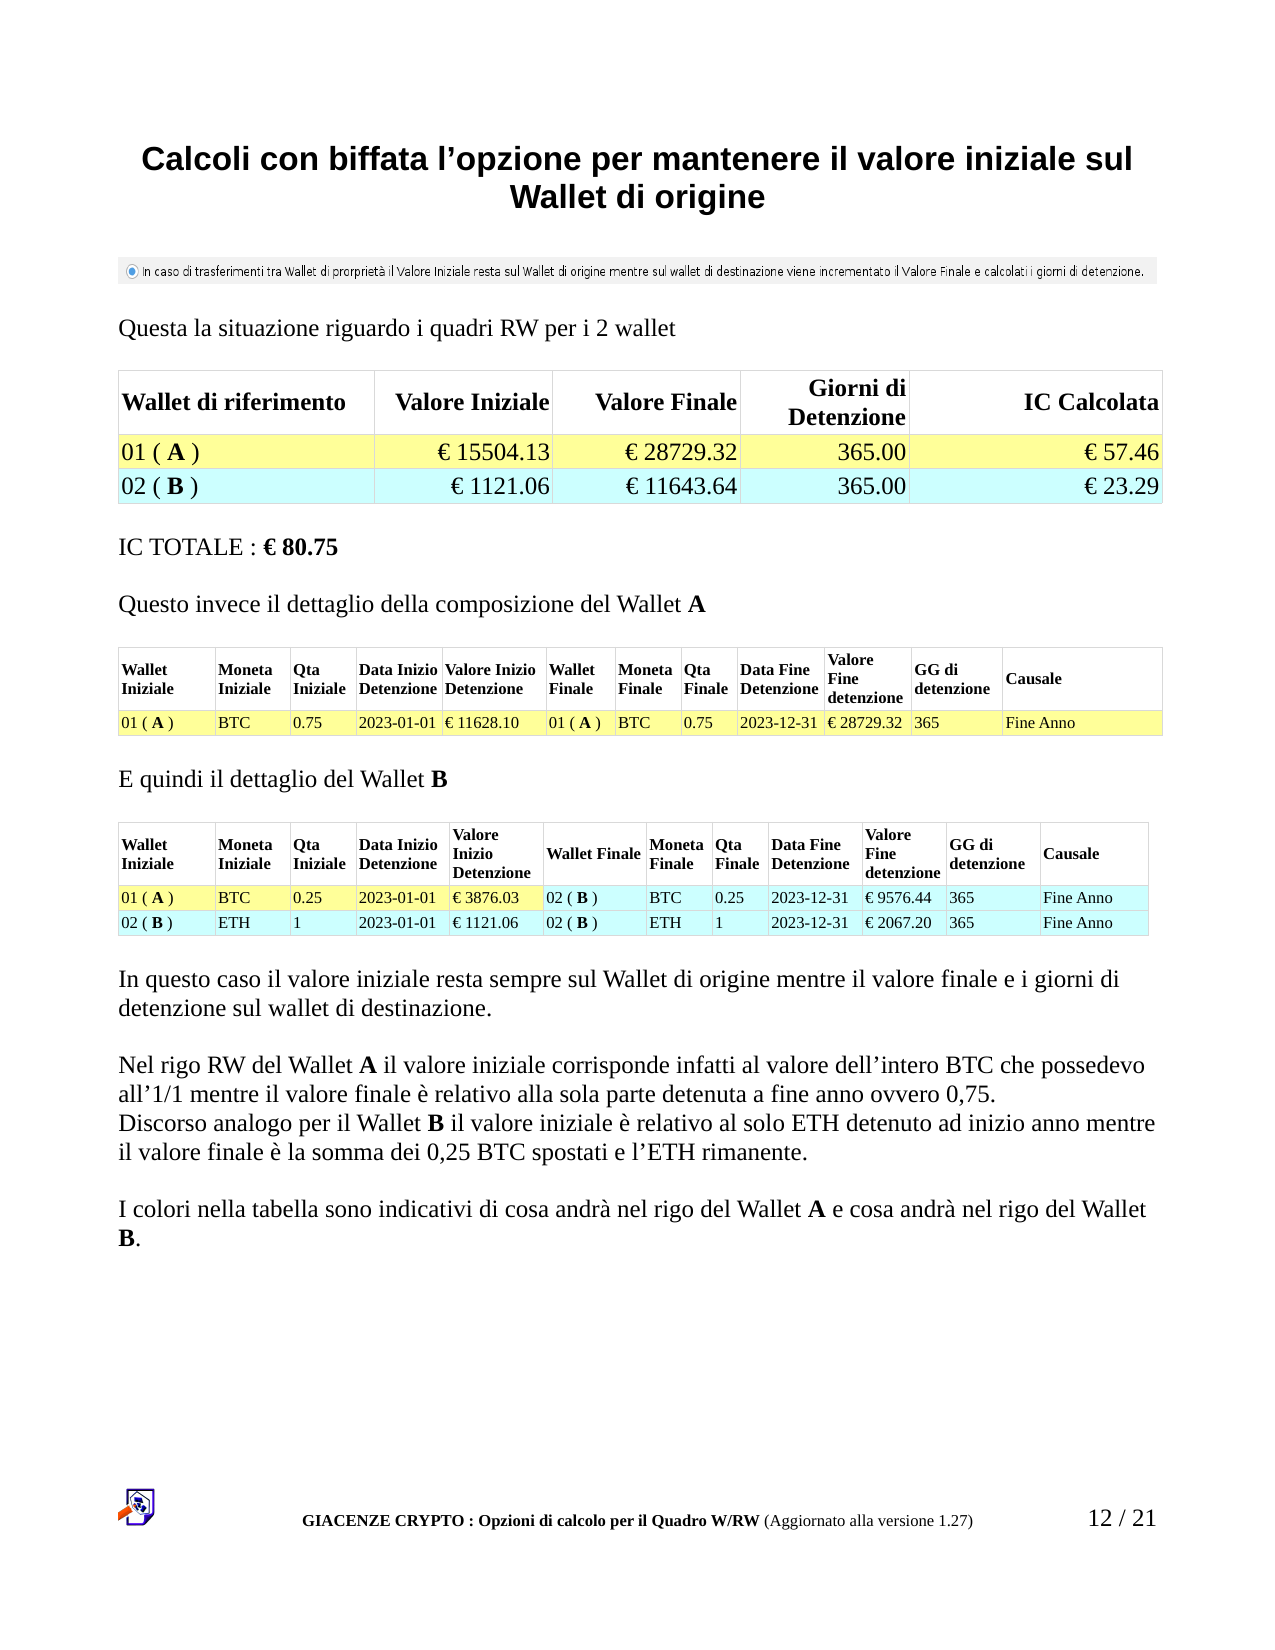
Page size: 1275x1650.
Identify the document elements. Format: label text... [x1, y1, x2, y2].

table_cell € 9576.44 [863, 886, 946, 910]
table_cell € 15504.13 [375, 435, 552, 468]
table_cell € 1121.06 [375, 469, 552, 503]
table_cell € 2067.20 [863, 911, 946, 935]
table_cell 01 ( A ) [119, 886, 215, 910]
table_header Data Inizio Detenzione [357, 823, 449, 885]
table_cell 02 ( B ) [119, 469, 374, 503]
table_header Wallet Iniziale [119, 823, 215, 885]
text E quindi il dettaglio del Wallet B [118, 764, 1157, 793]
picture [118, 257, 1157, 284]
table_cell 2023-12-31 [769, 911, 862, 935]
table_cell ETH [216, 911, 290, 935]
table_header Qta Iniziale [291, 648, 356, 710]
table_cell 365 [912, 711, 1002, 735]
table_header Valore Fine detenzione [825, 648, 911, 710]
table_header Qta Finale [682, 648, 737, 710]
text In questo caso il valore iniziale resta sempre sul Wallet di origine mentre il valore finale e i giorni di detenzione sul wallet di destinazione. [118, 964, 1157, 1022]
table_cell 2023-12-31 [769, 886, 862, 910]
table_header IC Calcolata [910, 371, 1162, 433]
table_header Data Fine Detenzione [769, 823, 862, 885]
table_cell € 28729.32 [825, 711, 911, 735]
table_cell 2023-12-31 [738, 711, 824, 735]
table_cell 0.75 [291, 711, 356, 735]
table_cell BTC [616, 711, 681, 735]
table_header Causale [1003, 648, 1162, 710]
text IC TOTALE : € 80.75 [118, 532, 1157, 561]
table_header GG di detenzione [912, 648, 1002, 710]
table_cell 02 ( B ) [119, 911, 215, 935]
table_cell BTC [647, 886, 712, 910]
table_cell € 57.46 [910, 435, 1162, 468]
table_header Causale [1041, 823, 1148, 885]
text Questa la situazione riguardo i quadri RW per i 2 wallet [118, 313, 1157, 341]
table_cell 1 [713, 911, 768, 935]
table_header Valore Iniziale [375, 371, 552, 433]
text Nel rigo RW del Wallet A il valore iniziale corrisponde infatti al valore dell’intero BTC che possedevo all’1/1 mentre il valore finale è relativo alla sola parte detenuta a fine anno ovvero 0,75. [118, 1050, 1157, 1108]
table_header Moneta Iniziale [216, 823, 290, 885]
table_cell 01 ( A ) [119, 435, 374, 468]
table_cell 365.00 [741, 435, 909, 468]
table_cell Fine Anno [1003, 711, 1162, 735]
table_cell 1 [291, 911, 356, 935]
table_cell 365 [947, 886, 1040, 910]
table_header Qta Finale [713, 823, 768, 885]
table_cell 365 [947, 911, 1040, 935]
table_cell 0.75 [682, 711, 737, 735]
table_cell BTC [216, 711, 290, 735]
table_cell 0.25 [713, 886, 768, 910]
table_cell BTC [216, 886, 290, 910]
table_header Wallet Iniziale [119, 648, 215, 710]
table_header Wallet di riferimento [119, 371, 374, 433]
table_header Wallet Finale [547, 648, 615, 710]
table_cell ETH [647, 911, 712, 935]
table_cell € 1121.06 [450, 911, 543, 935]
table_cell 2023-01-01 [357, 911, 449, 935]
table_header Data Fine Detenzione [738, 648, 824, 710]
table_header Data Inizio Detenzione [357, 648, 442, 710]
table_cell € 28729.32 [553, 435, 740, 468]
table_header Valore Fine detenzione [863, 823, 946, 885]
text I colori nella tabella sono indicativi di cosa andrà nel rigo del Wallet A e cosa andrà nel rigo del Wallet B. [118, 1194, 1157, 1252]
table_header Moneta Finale [616, 648, 681, 710]
table_cell 02 ( B ) [544, 886, 646, 910]
table_header Valore Inizio Detenzione [450, 823, 543, 885]
table_header Moneta Iniziale [216, 648, 290, 710]
text Questo invece il dettaglio della composizione del Wallet A [118, 589, 1157, 618]
table_header Moneta Finale [647, 823, 712, 885]
picture [118, 1488, 155, 1526]
table_cell Fine Anno [1041, 886, 1148, 910]
table_cell 2023-01-01 [357, 886, 449, 910]
table_cell 02 ( B ) [544, 911, 646, 935]
table_cell € 3876.03 [450, 886, 543, 910]
table_cell € 11643.64 [553, 469, 740, 503]
table_cell € 11628.10 [443, 711, 546, 735]
table_cell 365.00 [741, 469, 909, 503]
table_header Giorni di Detenzione [741, 371, 909, 433]
table_cell 2023-01-01 [357, 711, 442, 735]
table_cell Fine Anno [1041, 911, 1148, 935]
table_header Valore Inizio Detenzione [443, 648, 546, 710]
table_header Valore Finale [553, 371, 740, 433]
table_header Wallet Finale [544, 823, 646, 885]
text Discorso analogo per il Wallet B il valore iniziale è relativo al solo ETH detenuto ad inizio anno mentre il valore finale è la somma dei 0,25 BTC spostati e l’ETH rimanente. [118, 1108, 1157, 1165]
table_cell 01 ( A ) [547, 711, 615, 735]
table_header Qta Iniziale [291, 823, 356, 885]
subtitle Calcoli con biffata l’opzione per mantenere il valore iniziale sul Wallet di origine [118, 139, 1157, 216]
table_cell € 23.29 [910, 469, 1162, 503]
table_cell 0.25 [291, 886, 356, 910]
table_cell 01 ( A ) [119, 711, 215, 735]
table_header GG di detenzione [947, 823, 1040, 885]
